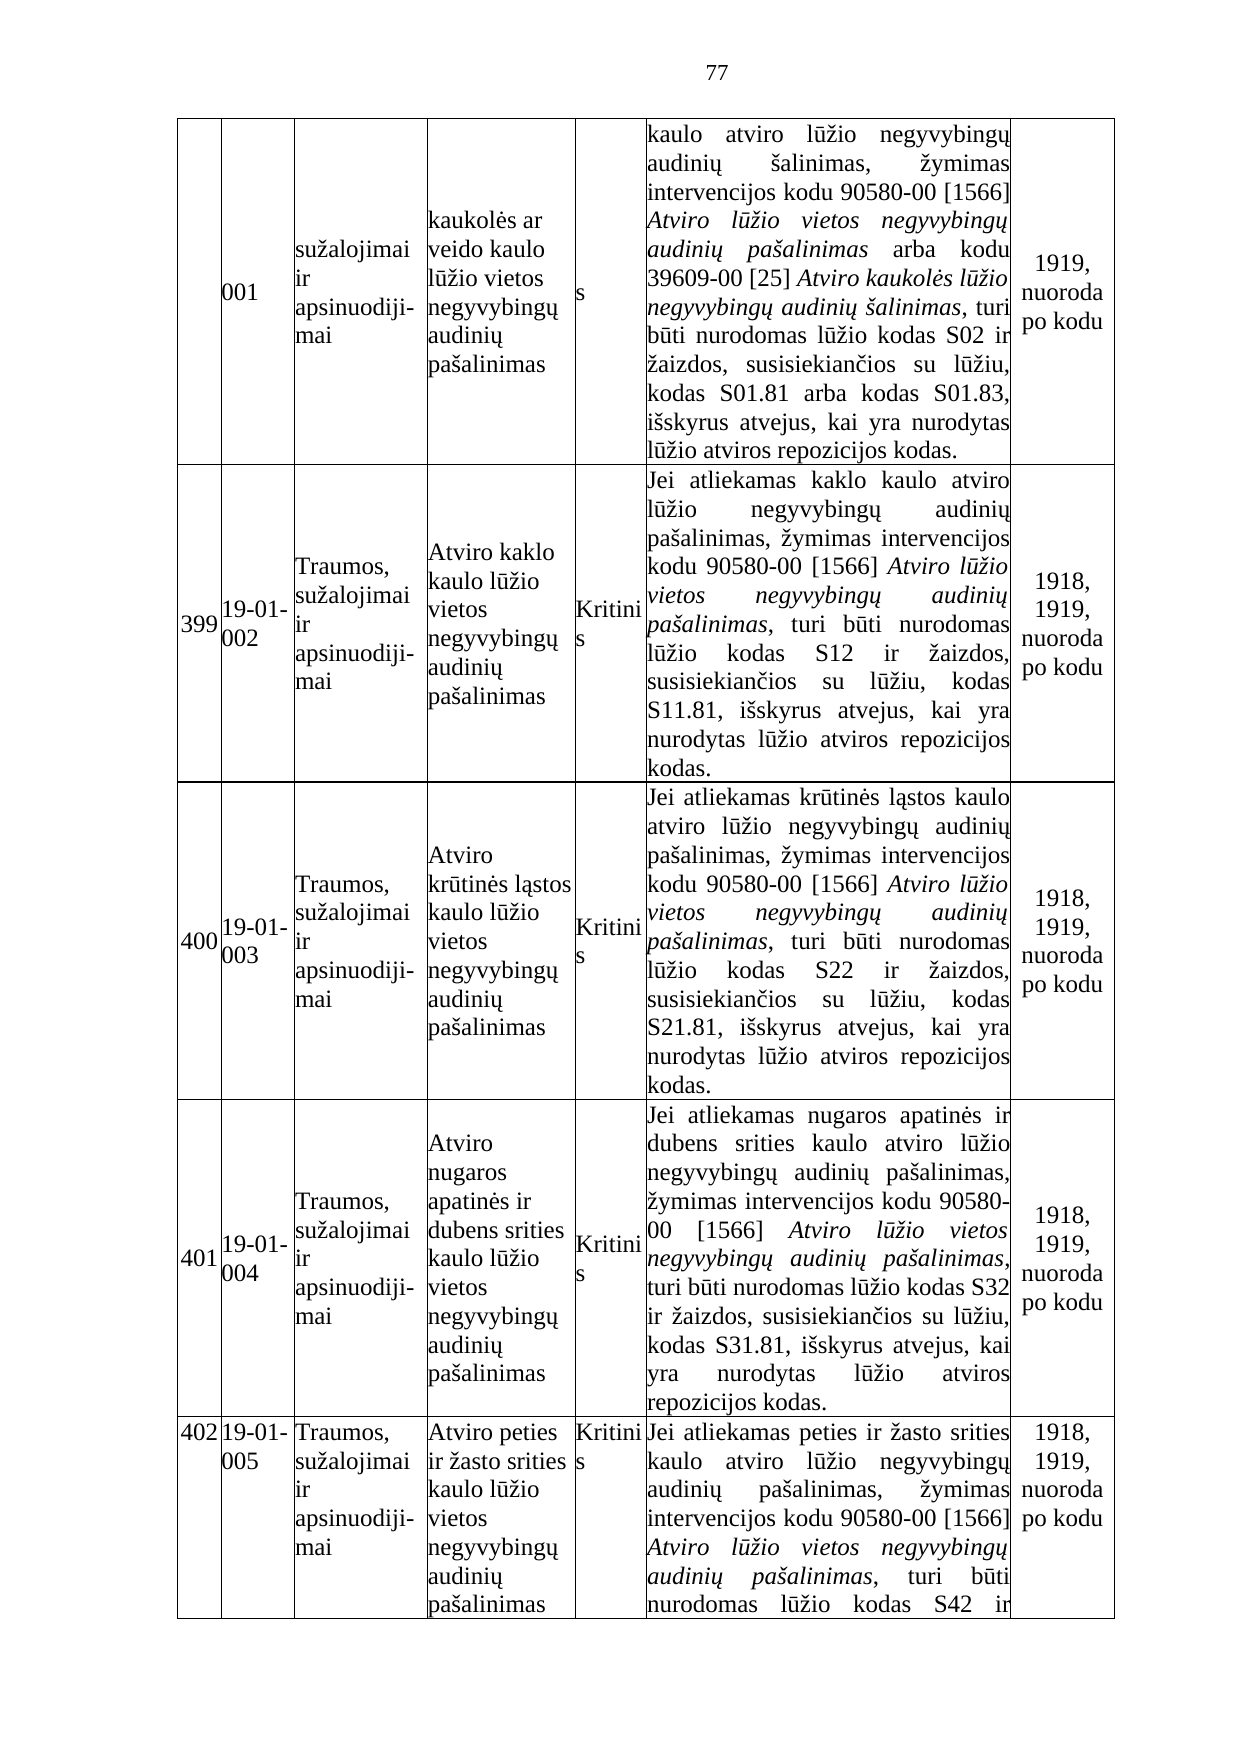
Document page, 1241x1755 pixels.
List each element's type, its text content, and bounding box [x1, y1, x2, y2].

table_cell kaulo atviro lūžio negyvybingų audinių šalinimas, žymimas intervencijos kodu 90580-00 [1566] Atviro lūžio vietos negyvybingų audinių pašalinimas arba kodu 39609-00 [25] Atviro kaukolės lūžio negyvybingų audinių šalinimas, turi būti nurodomas lūžio kodas S02 ir žaizdos, susisiekiančios su lūžiu, kodas S01.81 arba kodas S01.83, išskyrus atvejus, kai yra nurodytas lūžio atviros repozicijos kodas. [647, 119, 1010, 464]
table_cell 19-01-003 [222, 783, 294, 1099]
table_cell 1918, 1919, nuoroda po kodu [1011, 1100, 1114, 1416]
table_cell 400 [178, 783, 221, 1099]
table_cell Kritinis [576, 465, 646, 781]
table_cell Kritinis [576, 783, 646, 1099]
table_cell sužalojimai ir apsinuodiji-mai [295, 119, 427, 464]
table_cell Atviro krūtinės ląstos kaulo lūžio vietos negyvybingų audinių pašalinimas [428, 783, 575, 1099]
table_cell 19-01-002 [222, 465, 294, 781]
table_cell Jei atliekamas kaklo kaulo atviro lūžio negyvybingų audinių pašalinimas, žymimas intervencijos kodu 90580-00 [1566] Atviro lūžio vietos negyvybingų audinių pašalinimas, turi būti nurodomas lūžio kodas S12 ir žaizdos, susisiekiančios su lūžiu, kodas S11.81, išskyrus atvejus, kai yra nurodytas lūžio atviros repozicijos kodas. [647, 465, 1010, 781]
table_cell Traumos, sužalojimai ir apsinuodiji-mai [295, 465, 427, 781]
table_cell 402 [178, 1417, 221, 1618]
table_cell Jei atliekamas nugaros apatinės ir dubens srities kaulo atviro lūžio negyvybingų audinių pašalinimas, žymimas intervencijos kodu 90580-00 [1566] Atviro lūžio vietos negyvybingų audinių pašalinimas, turi būti nurodomas lūžio kodas S32 ir žaizdos, susisiekiančios su lūžiu, kodas S31.81, išskyrus atvejus, kai yra nurodytas lūžio atviros repozicijos kodas. [647, 1100, 1010, 1416]
table_cell Traumos, sužalojimai ir apsinuodiji-mai [295, 1100, 427, 1416]
table_cell 1918, 1919, nuoroda po kodu [1011, 1417, 1114, 1618]
table_cell Jei atliekamas krūtinės ląstos kaulo atviro lūžio negyvybingų audinių pašalinimas, žymimas intervencijos kodu 90580-00 [1566] Atviro lūžio vietos negyvybingų audinių pašalinimas, turi būti nurodomas lūžio kodas S22 ir žaizdos, susisiekiančios su lūžiu, kodas S21.81, išskyrus atvejus, kai yra nurodytas lūžio atviros repozicijos kodas. [647, 783, 1010, 1099]
table_cell [178, 119, 221, 464]
table_cell s [576, 119, 646, 464]
table_cell 401 [178, 1100, 221, 1416]
table_cell Atviro peties ir žasto srities kaulo lūžio vietos negyvybingų audinių pašalinimas [428, 1417, 575, 1618]
table_cell 1919, nuoroda po kodu [1011, 119, 1114, 464]
table_cell 001 [222, 119, 294, 464]
table_cell Atviro kaklo kaulo lūžio vietos negyvybingų audinių pašalinimas [428, 465, 575, 781]
table_cell 19-01-004 [222, 1100, 294, 1416]
table_cell 1918, 1919, nuoroda po kodu [1011, 465, 1114, 781]
table_cell kaukolės ar veido kaulo lūžio vietos negyvybingų audinių pašalinimas [428, 119, 575, 464]
table_cell Traumos, sužalojimai ir apsinuodiji-mai [295, 1417, 427, 1618]
table_cell Traumos, sužalojimai ir apsinuodiji-mai [295, 783, 427, 1099]
table_cell Kritinis [576, 1417, 646, 1618]
table_cell 399 [178, 465, 221, 781]
table_cell 19-01-005 [222, 1417, 294, 1618]
table_cell Atviro nugaros apatinės ir dubens srities kaulo lūžio vietos negyvybingų audinių pašalinimas [428, 1100, 575, 1416]
table_cell 1918, 1919, nuoroda po kodu [1011, 783, 1114, 1099]
table_cell Kritinis [576, 1100, 646, 1416]
table_cell Jei atliekamas peties ir žasto srities kaulo atviro lūžio negyvybingų audinių pašalinimas, žymimas intervencijos kodu 90580-00 [1566] Atviro lūžio vietos negyvybingų audinių pašalinimas, turi būti nurodomas lūžio kodas S42 ir [647, 1417, 1010, 1618]
